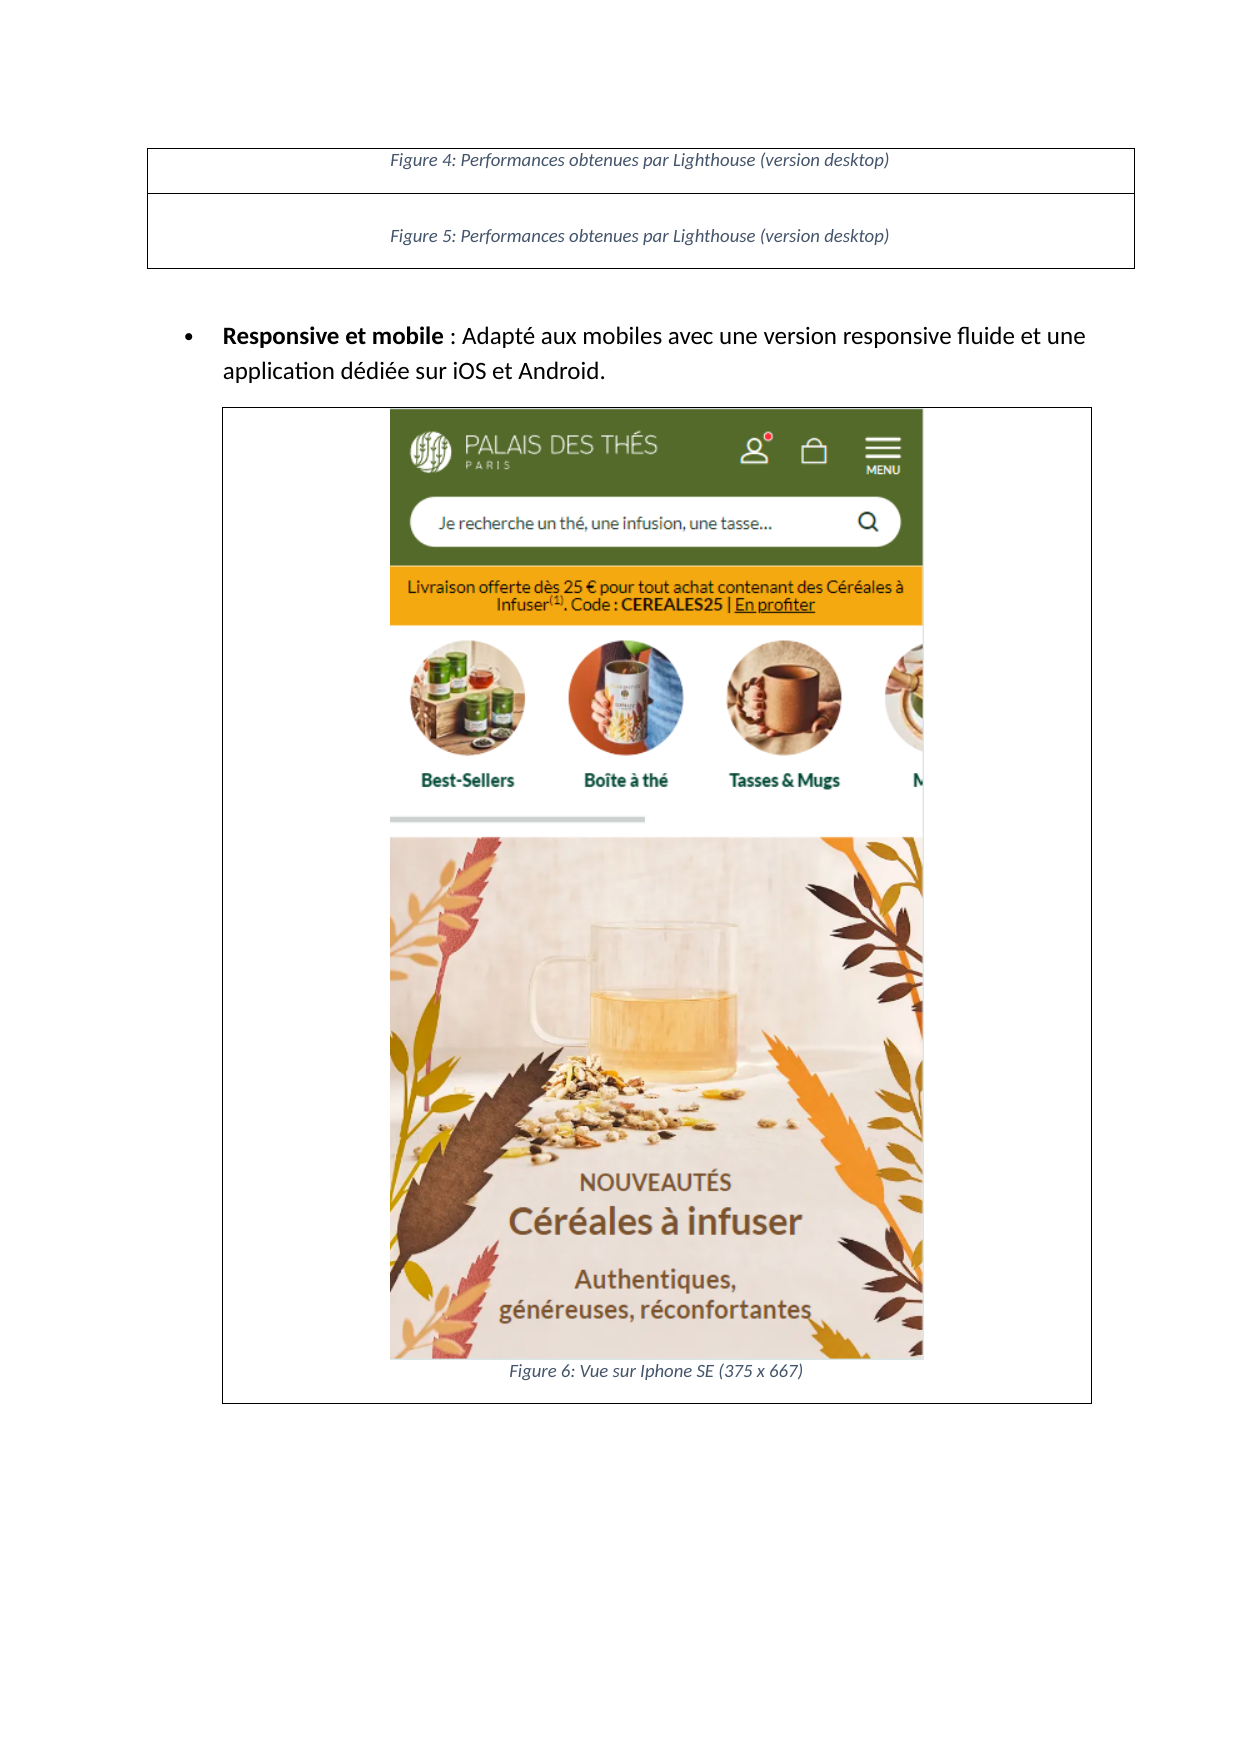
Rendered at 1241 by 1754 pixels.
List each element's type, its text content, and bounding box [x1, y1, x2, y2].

table_cell Figure 5: Performances obtenues par Lighthouse (version desktop) [148, 194, 1134, 268]
table_header Figure 6: Vue sur Iphone SE (375 x 667) [223, 408, 1091, 1403]
list Responsive et mobile : Adapté aux mobiles avec une version responsive fluide et une application dédiée sur iOS et Android. [185, 320, 1093, 386]
table_header Figure 4: Performances obtenues par Lighthouse (version desktop) [148, 149, 1134, 192]
